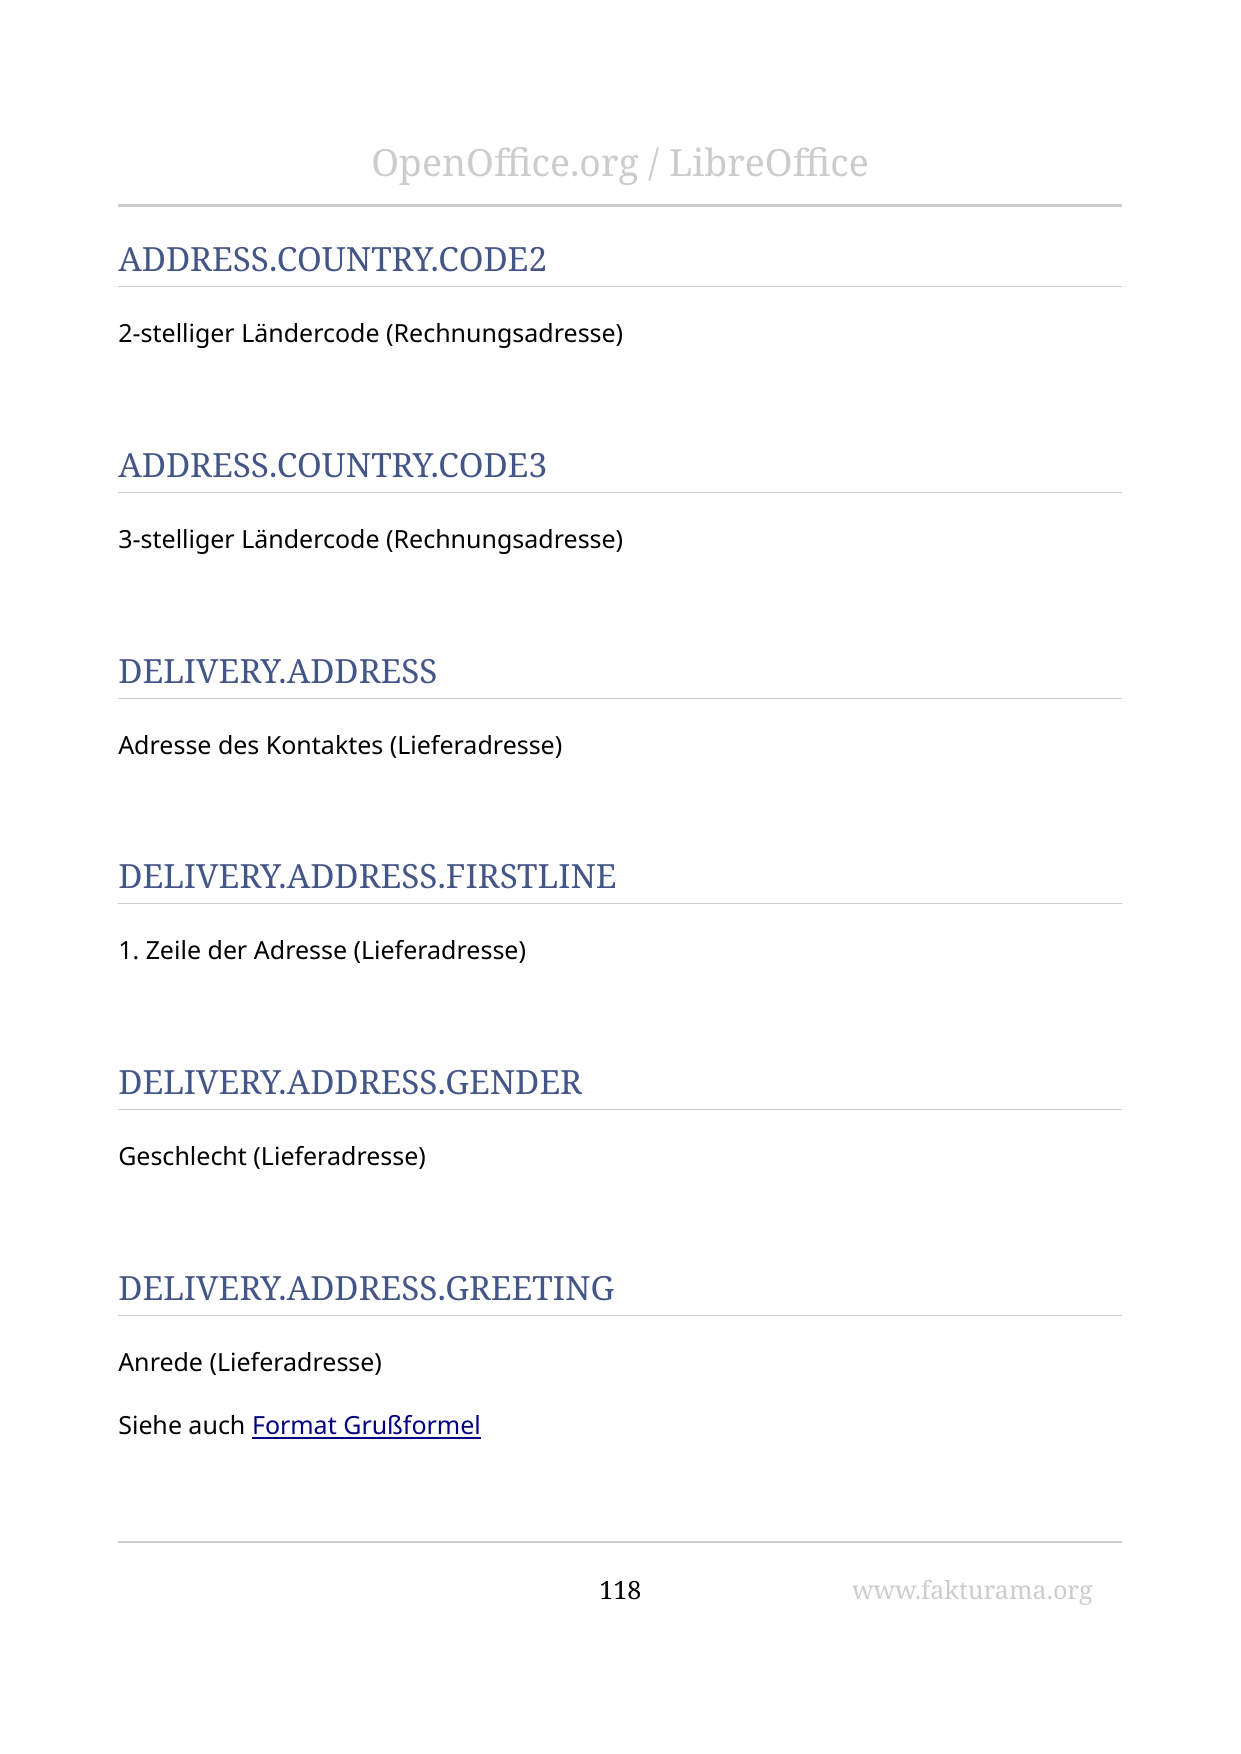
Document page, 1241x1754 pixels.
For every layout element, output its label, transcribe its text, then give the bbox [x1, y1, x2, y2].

subtitle ADDRESS.COUNTRY.CODE2 [118, 236, 1122, 286]
text Siehe auch Format Grußformel [118, 1408, 1122, 1442]
text 1. Zeile der Adresse (Lieferadresse) [118, 933, 1122, 967]
text 2-stelliger Ländercode (Rechnungsadresse) [118, 316, 1122, 350]
text Adresse des Kontaktes (Lieferadresse) [118, 727, 1122, 761]
subtitle DELIVERY.ADDRESS.GREETING [118, 1265, 1122, 1315]
subtitle DELIVERY.ADDRESS [118, 648, 1122, 698]
subtitle DELIVERY.ADDRESS.FIRSTLINE [118, 853, 1122, 903]
text Geschlecht (Lieferadresse) [118, 1139, 1122, 1173]
subtitle ADDRESS.COUNTRY.CODE3 [118, 442, 1122, 492]
subtitle DELIVERY.ADDRESS.GENDER [118, 1059, 1122, 1109]
text Anrede (Lieferadresse) [118, 1344, 1122, 1378]
text 3-stelliger Ländercode (Rechnungsadresse) [118, 522, 1122, 556]
